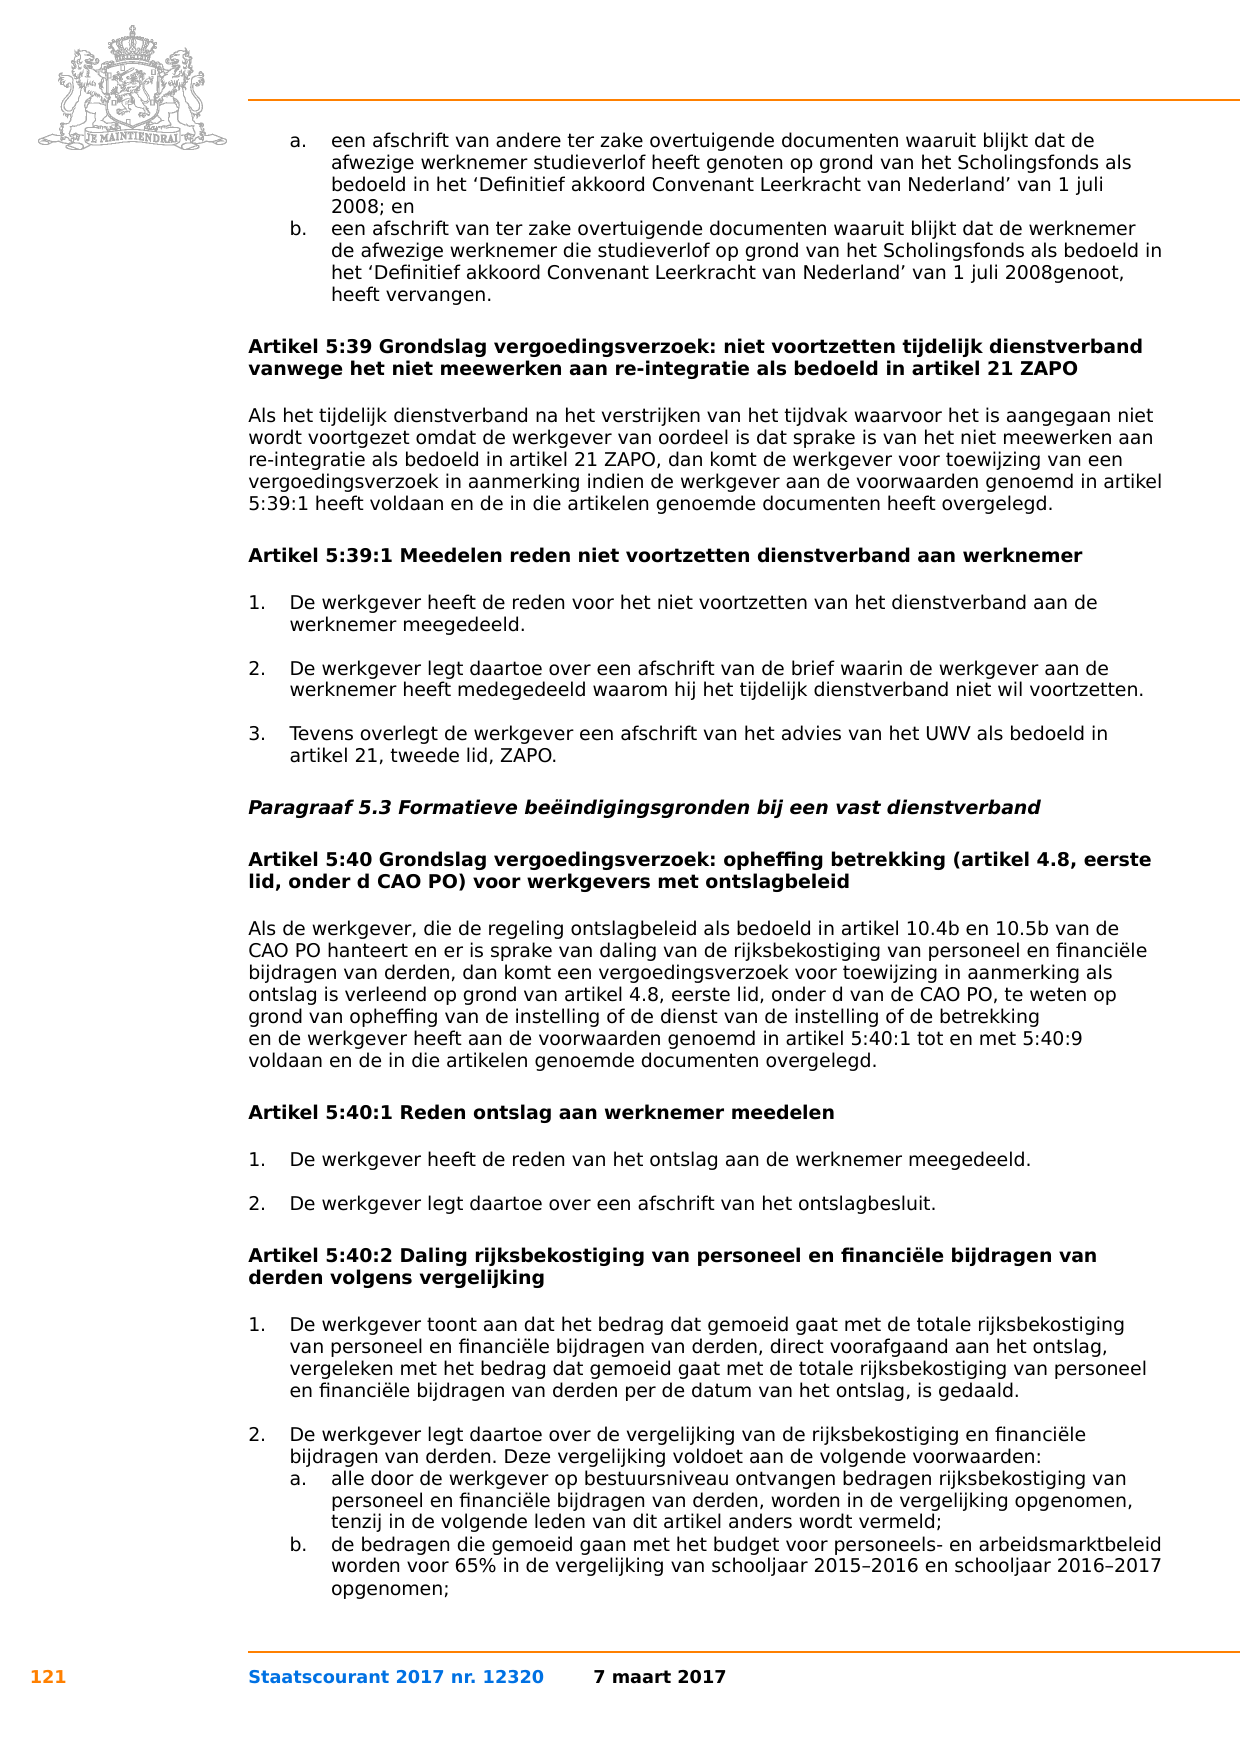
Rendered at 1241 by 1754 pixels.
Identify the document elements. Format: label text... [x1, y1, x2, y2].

text b. een afschrift van ter zake overtuigende documenten waaruit blijkt dat de werknemer de afwezige werknemer die studieverlof op grond van het Scholingsfonds als bedoeld in het ‘Definitief akkoord Convenant Leerkracht van Nederland’ van 1 juli 2008genoot, heeft vervangen. [289, 218, 1163, 306]
subtitle Artikel 5:40 Grondslag vergoedingsverzoek: opheffing betrekking (artikel 4.8, eerste lid, onder d CAO PO) voor werkgevers met ontslagbeleid [248, 849, 1163, 893]
subtitle Artikel 5:40:1 Reden ontslag aan werknemer meedelen [248, 1102, 1163, 1124]
subtitle Artikel 5:40:2 Daling rijksbekostiging van personeel en financiële bijdragen van derden volgens vergelijking [248, 1245, 1163, 1289]
text en de werkgever heeft aan de voorwaarden genoemd in artikel 5:40:1 tot en met 5:40:9 voldaan en de in die artikelen genoemde documenten overgelegd. [248, 1028, 1163, 1072]
picture [38, 25, 227, 150]
text a. alle door de werkgever op bestuursniveau ontvangen bedragen rijksbekostiging van personeel en financiële bijdragen van derden, worden in de vergelijking opgenomen, tenzij in de volgende leden van dit artikel anders wordt vermeld; [289, 1467, 1163, 1533]
text b. de bedragen die gemoeid gaan met het budget voor personeels- en arbeidsmarktbeleid worden voor 65% in de vergelijking van schooljaar 2015–2016 en schooljaar 2016–2017 opgenomen; [289, 1533, 1163, 1599]
text 2. De werkgever legt daartoe over een afschrift van de brief waarin de werkgever aan de werknemer heeft medegedeeld waarom hij het tijdelijk dienstverband niet wil voortzetten. [248, 657, 1163, 701]
text 2. De werkgever legt daartoe over een afschrift van het ontslagbesluit. [248, 1193, 1163, 1215]
text 1. De werkgever heeft de reden voor het niet voortzetten van het dienstverband aan de werknemer meegedeeld. [248, 592, 1163, 636]
text Als de werkgever, die de regeling ontslagbeleid als bedoeld in artikel 10.4b en 10.5b van de CAO PO hanteert en er is sprake van daling van de rijksbekostiging van personeel en financiële bijdragen van derden, dan komt een vergoedingsverzoek voor toewijzing in aanmerking als ontslag is verleend op grond van artikel 4.8, eerste lid, onder d van de CAO PO, te weten op grond van opheffing van de instelling of de dienst van de instelling of de betrekking [248, 918, 1163, 1028]
text a. een afschrift van andere ter zake overtuigende documenten waaruit blijkt dat de afwezige werknemer studieverlof heeft genoten op grond van het Scholingsfonds als bedoeld in het ‘Definitief akkoord Convenant Leerkracht van Nederland’ van 1 juli 2008; en [289, 130, 1163, 218]
subtitle Artikel 5:39:1 Meedelen reden niet voortzetten dienstverband aan werknemer [248, 544, 1163, 567]
text 1. De werkgever toont aan dat het bedrag dat gemoeid gaat met de totale rijksbekostiging van personeel en financiële bijdragen van derden, direct voorafgaand aan het ontslag, vergeleken met het bedrag dat gemoeid gaat met de totale rijksbekostiging van personeel en financiële bijdragen van derden per de datum van het ontslag, is gedaald. [248, 1314, 1163, 1402]
text 2. De werkgever legt daartoe over de vergelijking van de rijksbekostiging en financiële bijdragen van derden. Deze vergelijking voldoet aan de volgende voorwaarden: [248, 1423, 1163, 1467]
text 1. De werkgever heeft de reden van het ontslag aan de werknemer meegedeeld. [248, 1149, 1163, 1171]
subtitle Paragraaf 5.3 Formatieve beëindigingsgronden bij een vast dienstverband [248, 797, 1163, 819]
subtitle Artikel 5:39 Grondslag vergoedingsverzoek: niet voortzetten tijdelijk dienstverband vanwege het niet meewerken aan re-integratie als bedoeld in artikel 21 ZAPO [248, 336, 1163, 380]
text 3. Tevens overlegt de werkgever een afschrift van het advies van het UWV als bedoeld in artikel 21, tweede lid, ZAPO. [248, 723, 1163, 767]
text Als het tijdelijk dienstverband na het verstrijken van het tijdvak waarvoor het is aangegaan niet wordt voortgezet omdat de werkgever van oordeel is dat sprake is van het niet meewerken aan re-integratie als bedoeld in artikel 21 ZAPO, dan komt de werkgever voor toewijzing van een vergoedingsverzoek in aanmerking indien de werkgever aan de voorwaarden genoemd in artikel 5:39:1 heeft voldaan en de in die artikelen genoemde documenten heeft overgelegd. [248, 405, 1163, 514]
